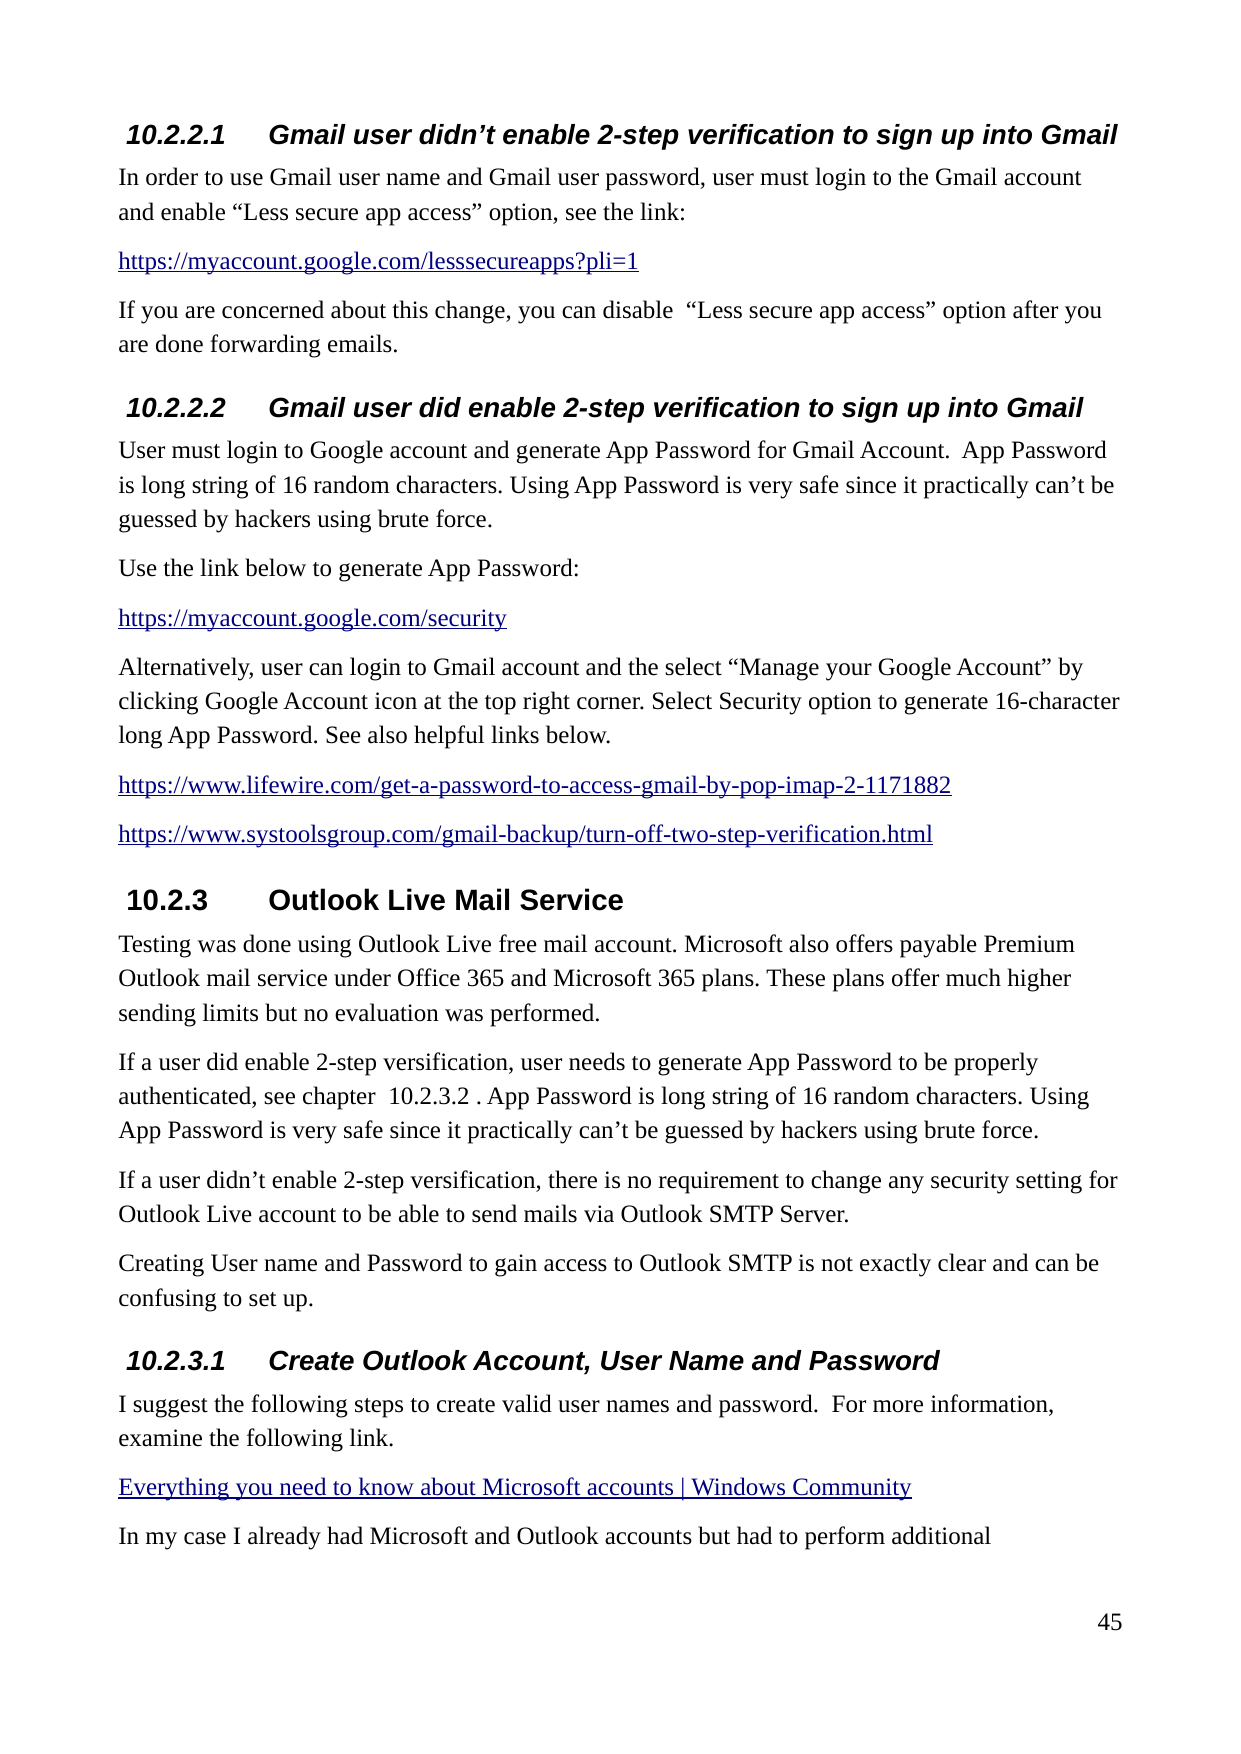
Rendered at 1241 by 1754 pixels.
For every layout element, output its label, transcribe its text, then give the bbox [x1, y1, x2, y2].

text https://myaccount.google.com/security [118, 603, 1122, 631]
subtitle Outlook Live Mail Service [118, 882, 1122, 916]
text If a user did enable 2-step versification, user needs to generate App Password to be properly authenticated, see chapter 10.2.3.2. App Password is long string of 16 random characters. Using App Password is very safe since it practically can’t be guessed by hackers using brute force. [118, 1047, 1122, 1144]
text https://www.systoolsgroup.com/gmail-backup/turn-off-two-step-verification.html [118, 819, 1122, 847]
text https://www.lifewire.com/get-a-password-to-access-gmail-by-pop-imap-2-1171882 [118, 770, 1122, 798]
subtitle Create Outlook Account, User Name and Password [118, 1344, 1122, 1376]
text Creating User name and Password to gain access to Outlook SMTP is not exactly clear and can be confusing to set up. [118, 1248, 1122, 1311]
text In my case I already had Microsoft and Outlook accounts but had to perform additional [118, 1521, 1122, 1550]
text In order to use Gmail user name and Gmail user password, user must login to the Gmail account and enable “Less secure app access” option, see the link: [118, 162, 1122, 226]
text Use the link below to generate App Password: [118, 553, 1122, 582]
text Testing was done using Outlook Live free mail account. Microsoft also offers payable Premium Outlook mail service under Office 365 and Microsoft 365 plans. These plans offer much higher sending limits but no evaluation was performed. [118, 929, 1122, 1026]
text I suggest the following steps to create valid user names and password. For more information, examine the following link. [118, 1389, 1122, 1452]
text Alternatively, user can login to Gmail account and the select “Manage your Google Account” by clicking Google Account icon at the top right corner. Select Security option to generate 16-character long App Password. See also helpful links below. [118, 652, 1122, 749]
subtitle Gmail user didn’t enable 2-step verification to sign up into Gmail [118, 118, 1122, 150]
subtitle Gmail user did enable 2-step verification to sign up into Gmail [118, 391, 1122, 423]
text https://myaccount.google.com/lesssecureapps?pli=1 [118, 246, 1122, 275]
text User must login to Google account and generate App Password for Gmail Account. App Password is long string of 16 random characters. Using App Password is very safe since it practically can’t be guessed by hackers using brute force. [118, 436, 1122, 533]
text If a user didn’t enable 2-step versification, there is no requirement to change any security setting for Outlook Live account to be able to send mails via Outlook SMTP Server. [118, 1165, 1122, 1228]
text If you are concerned about this change, you can disable “Less secure app access” option after you are done forwarding emails. [118, 295, 1122, 358]
text Everything you need to know about Microsoft accounts | Windows Community [118, 1472, 1122, 1501]
